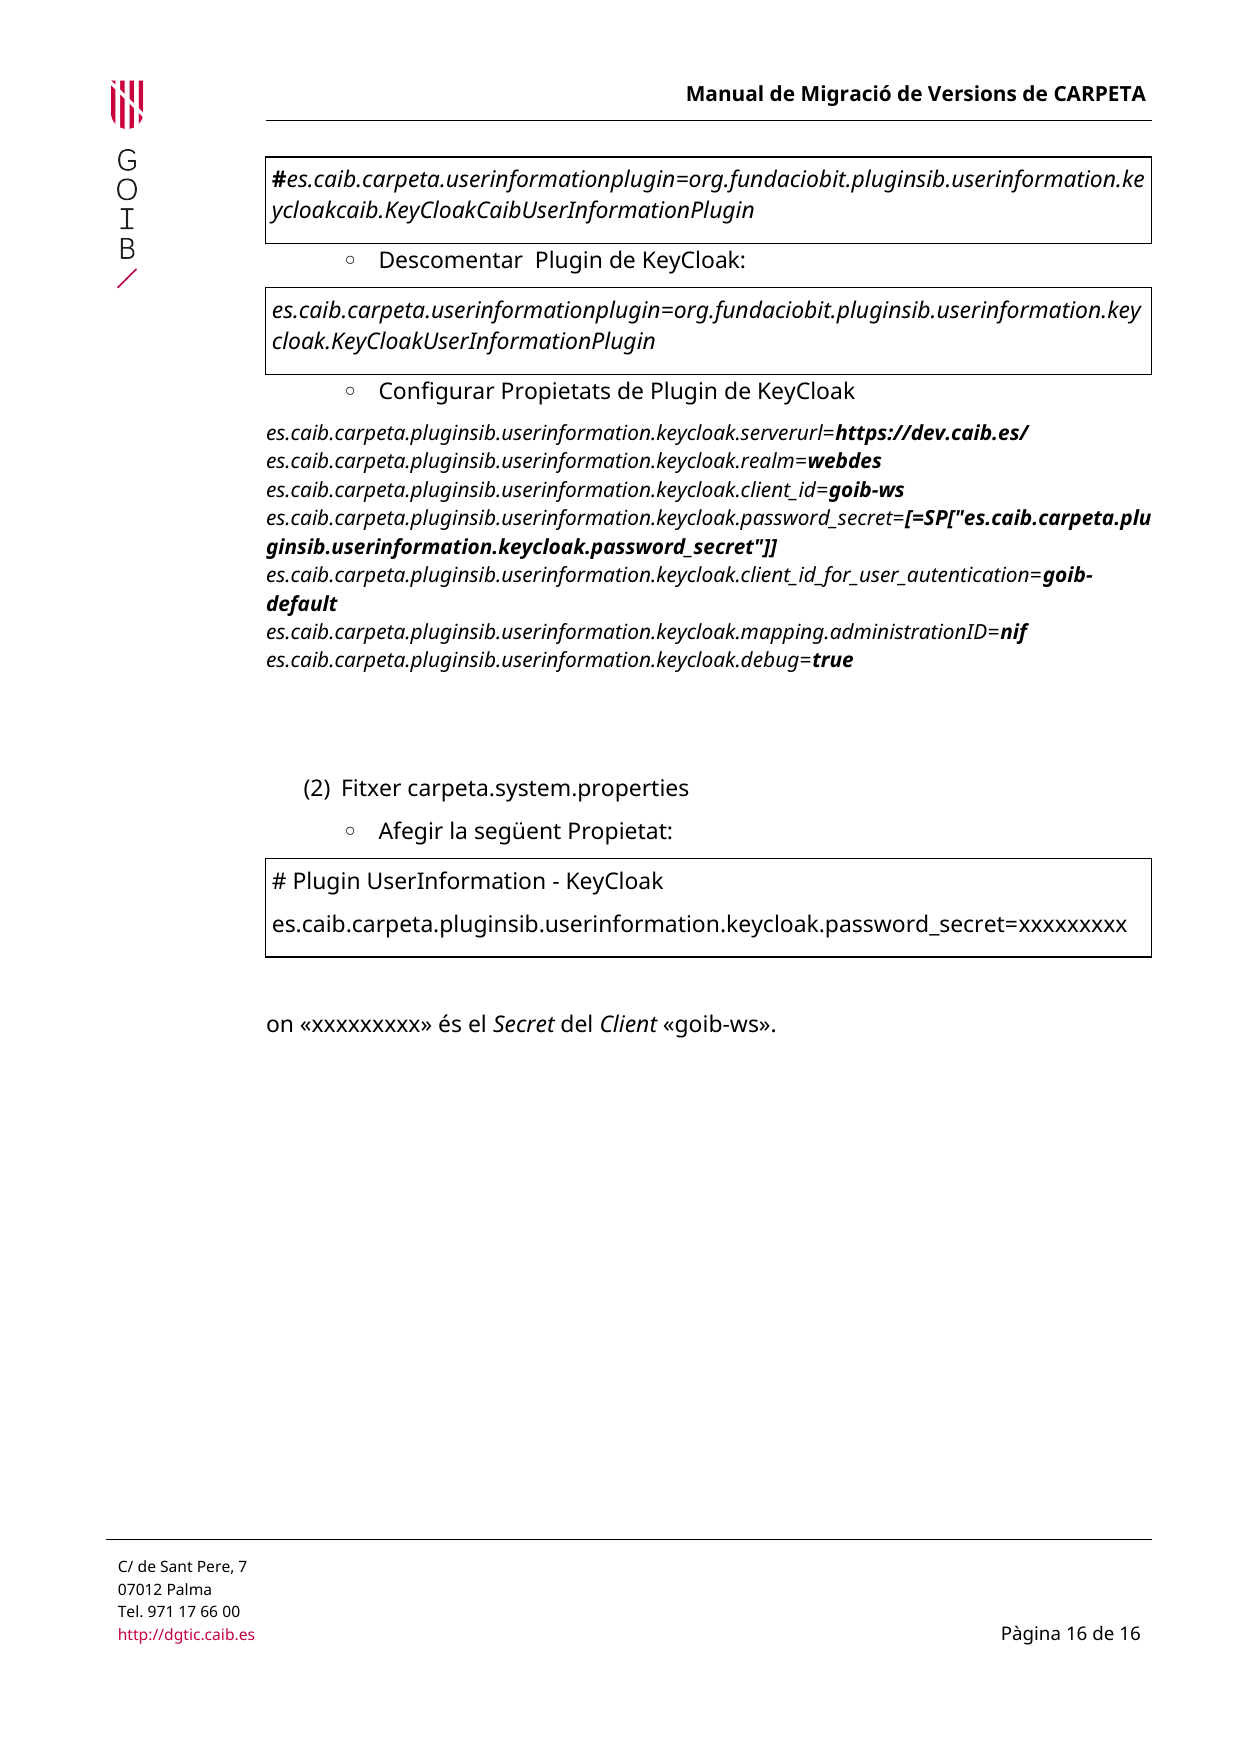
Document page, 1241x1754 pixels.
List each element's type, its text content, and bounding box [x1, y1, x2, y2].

list Configurar Propietats de Plugin de KeyCloak [341, 375, 1152, 406]
table_header #es.caib.carpeta.userinformationplugin=org.fundaciobit.pluginsib.userinformation.keycloakcaib.KeyCloakCaibUserInformationPlugin [266, 158, 1151, 243]
table_header es.caib.carpeta.userinformationplugin=org.fundaciobit.pluginsib.userinformation.keycloak.KeyCloakUserInformationPlugin [266, 288, 1151, 374]
text on «xxxxxxxxx» és el Secret del Client «goib-ws». [266, 1008, 1152, 1039]
table_header es.caib.carpeta.pluginsib.userinformation.keycloak.serverurl=https://dev.caib.es/ es.caib.carpeta.pluginsib.userinformation.keycloak.realm=webdes es.caib.carpeta.pluginsib.userinformation.keycloak.client_id=goib-ws es.caib.carpeta.pluginsib.userinformation.keycloak.password_secret=[=SP["es.caib.carpeta.pluginsib.userinformation.keycloak.password_secret"]] es.caib.carpeta.pluginsib.userinformation.keycloak.client_id_for_user_autentication=goib-default es.caib.carpeta.pluginsib.userinformation.keycloak.mapping.administrationID=nif es.caib.carpeta.pluginsib.userinformation.keycloak.debug=true [266, 418, 1152, 686]
list Afegir la següent Propietat: [341, 815, 1152, 846]
picture [82, 57, 172, 319]
list Fitxer carpeta.system.properties [303, 772, 1152, 803]
list Descomentar Plugin de KeyCloak: [341, 244, 1152, 276]
table_header # Plugin UserInformation - KeyCloak es.caib.carpeta.pluginsib.userinformation.keycloak.password_secret=xxxxxxxxx [266, 859, 1151, 956]
